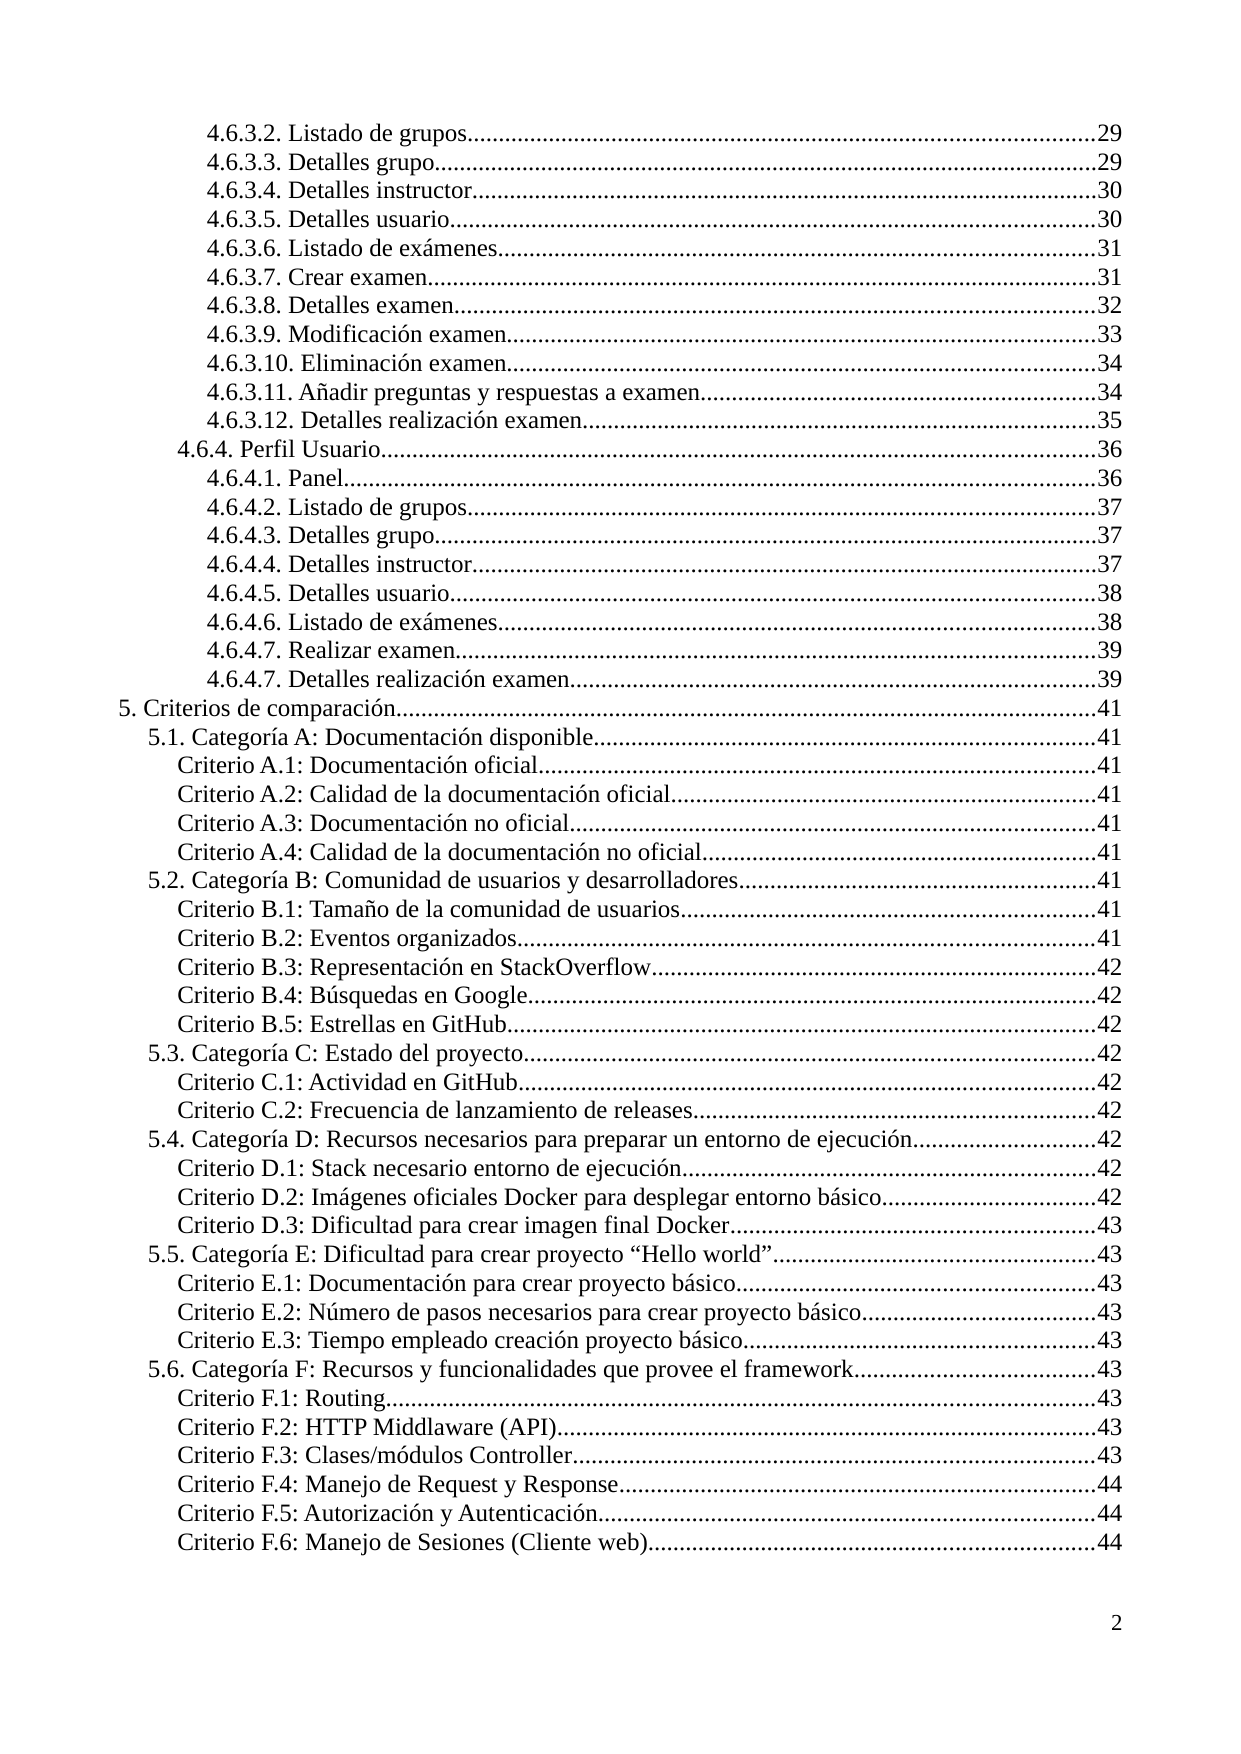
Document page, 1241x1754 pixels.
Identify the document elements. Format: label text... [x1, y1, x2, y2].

text 4.6.3.9. Modificación examen 33 [207, 319, 1122, 348]
text Criterio B.4: Búsquedas en Google 42 [177, 981, 1122, 1009]
text Criterio E.1: Documentación para crear proyecto básico 43 [177, 1268, 1122, 1297]
text Criterio F.4: Manejo de Request y Response 44 [177, 1469, 1122, 1498]
text Criterio F.1: Routing 43 [177, 1383, 1122, 1412]
text Criterio B.1: Tamaño de la comunidad de usuarios 41 [177, 894, 1122, 923]
text 5.2. Categoría B: Comunidad de usuarios y desarrolladores 41 [148, 866, 1122, 894]
text 4.6.4.4. Detalles instructor 37 [207, 549, 1122, 578]
text 5.4. Categoría D: Recursos necesarios para preparar un entorno de ejecución 42 [148, 1124, 1122, 1153]
text 5.5. Categoría E: Dificultad para crear proyecto “Hello world” 43 [148, 1239, 1122, 1268]
text 4.6.3.2. Listado de grupos 29 [207, 118, 1122, 147]
text Criterio D.1: Stack necesario entorno de ejecución 42 [177, 1153, 1122, 1182]
text 4.6.4.2. Listado de grupos 37 [207, 492, 1122, 521]
text Criterio F.2: HTTP Middlaware (API) 43 [177, 1412, 1122, 1441]
text Criterio D.2: Imágenes oficiales Docker para desplegar entorno básico 42 [177, 1182, 1122, 1211]
text 4.6.3.3. Detalles grupo 29 [207, 147, 1122, 176]
text Criterio C.1: Actividad en GitHub 42 [177, 1067, 1122, 1096]
text 4.6.3.11. Añadir preguntas y respuestas a examen 34 [207, 377, 1122, 406]
text 4.6.4.7. Realizar examen 39 [207, 636, 1122, 664]
text Criterio B.3: Representación en StackOverflow 42 [177, 952, 1122, 981]
text 4.6.3.12. Detalles realización examen 35 [207, 406, 1122, 434]
text Criterio C.2: Frecuencia de lanzamiento de releases 42 [177, 1096, 1122, 1124]
text 4.6.4. Perfil Usuario 36 [177, 434, 1122, 463]
text Criterio A.3: Documentación no oficial 41 [177, 808, 1122, 837]
text 4.6.3.5. Detalles usuario 30 [207, 204, 1122, 233]
text Criterio F.6: Manejo de Sesiones (Cliente web) 44 [177, 1527, 1122, 1556]
text Criterio A.4: Calidad de la documentación no oficial 41 [177, 837, 1122, 866]
text 4.6.4.1. Panel 36 [207, 463, 1122, 492]
text Criterio B.5: Estrellas en GitHub 42 [177, 1009, 1122, 1038]
text Criterio F.3: Clases/módulos Controller 43 [177, 1441, 1122, 1469]
text Criterio E.2: Número de pasos necesarios para crear proyecto básico 43 [177, 1297, 1122, 1326]
text Criterio E.3: Tiempo empleado creación proyecto básico 43 [177, 1326, 1122, 1354]
text Criterio F.5: Autorización y Autenticación 44 [177, 1498, 1122, 1527]
text 4.6.3.7. Crear examen 31 [207, 262, 1122, 291]
text 5.3. Categoría C: Estado del proyecto 42 [148, 1038, 1122, 1067]
text 4.6.3.6. Listado de exámenes 31 [207, 233, 1122, 262]
text Criterio B.2: Eventos organizados 41 [177, 923, 1122, 952]
text Criterio D.3: Dificultad para crear imagen final Docker 43 [177, 1211, 1122, 1239]
text 4.6.4.6. Listado de exámenes 38 [207, 607, 1122, 636]
text 5.6. Categoría F: Recursos y funcionalidades que provee el framework 43 [148, 1354, 1122, 1383]
text 4.6.4.7. Detalles realización examen 39 [207, 664, 1122, 693]
text Criterio A.2: Calidad de la documentación oficial 41 [177, 779, 1122, 808]
text 4.6.4.3. Detalles grupo 37 [207, 521, 1122, 549]
text 4.6.3.8. Detalles examen 32 [207, 291, 1122, 319]
text Criterio A.1: Documentación oficial 41 [177, 751, 1122, 779]
text 4.6.3.4. Detalles instructor 30 [207, 176, 1122, 204]
text 4.6.3.10. Eliminación examen 34 [207, 348, 1122, 377]
text 5.1. Categoría A: Documentación disponible 41 [148, 722, 1122, 751]
text 4.6.4.5. Detalles usuario 38 [207, 578, 1122, 607]
text 5. Criterios de comparación 41 [118, 693, 1122, 722]
